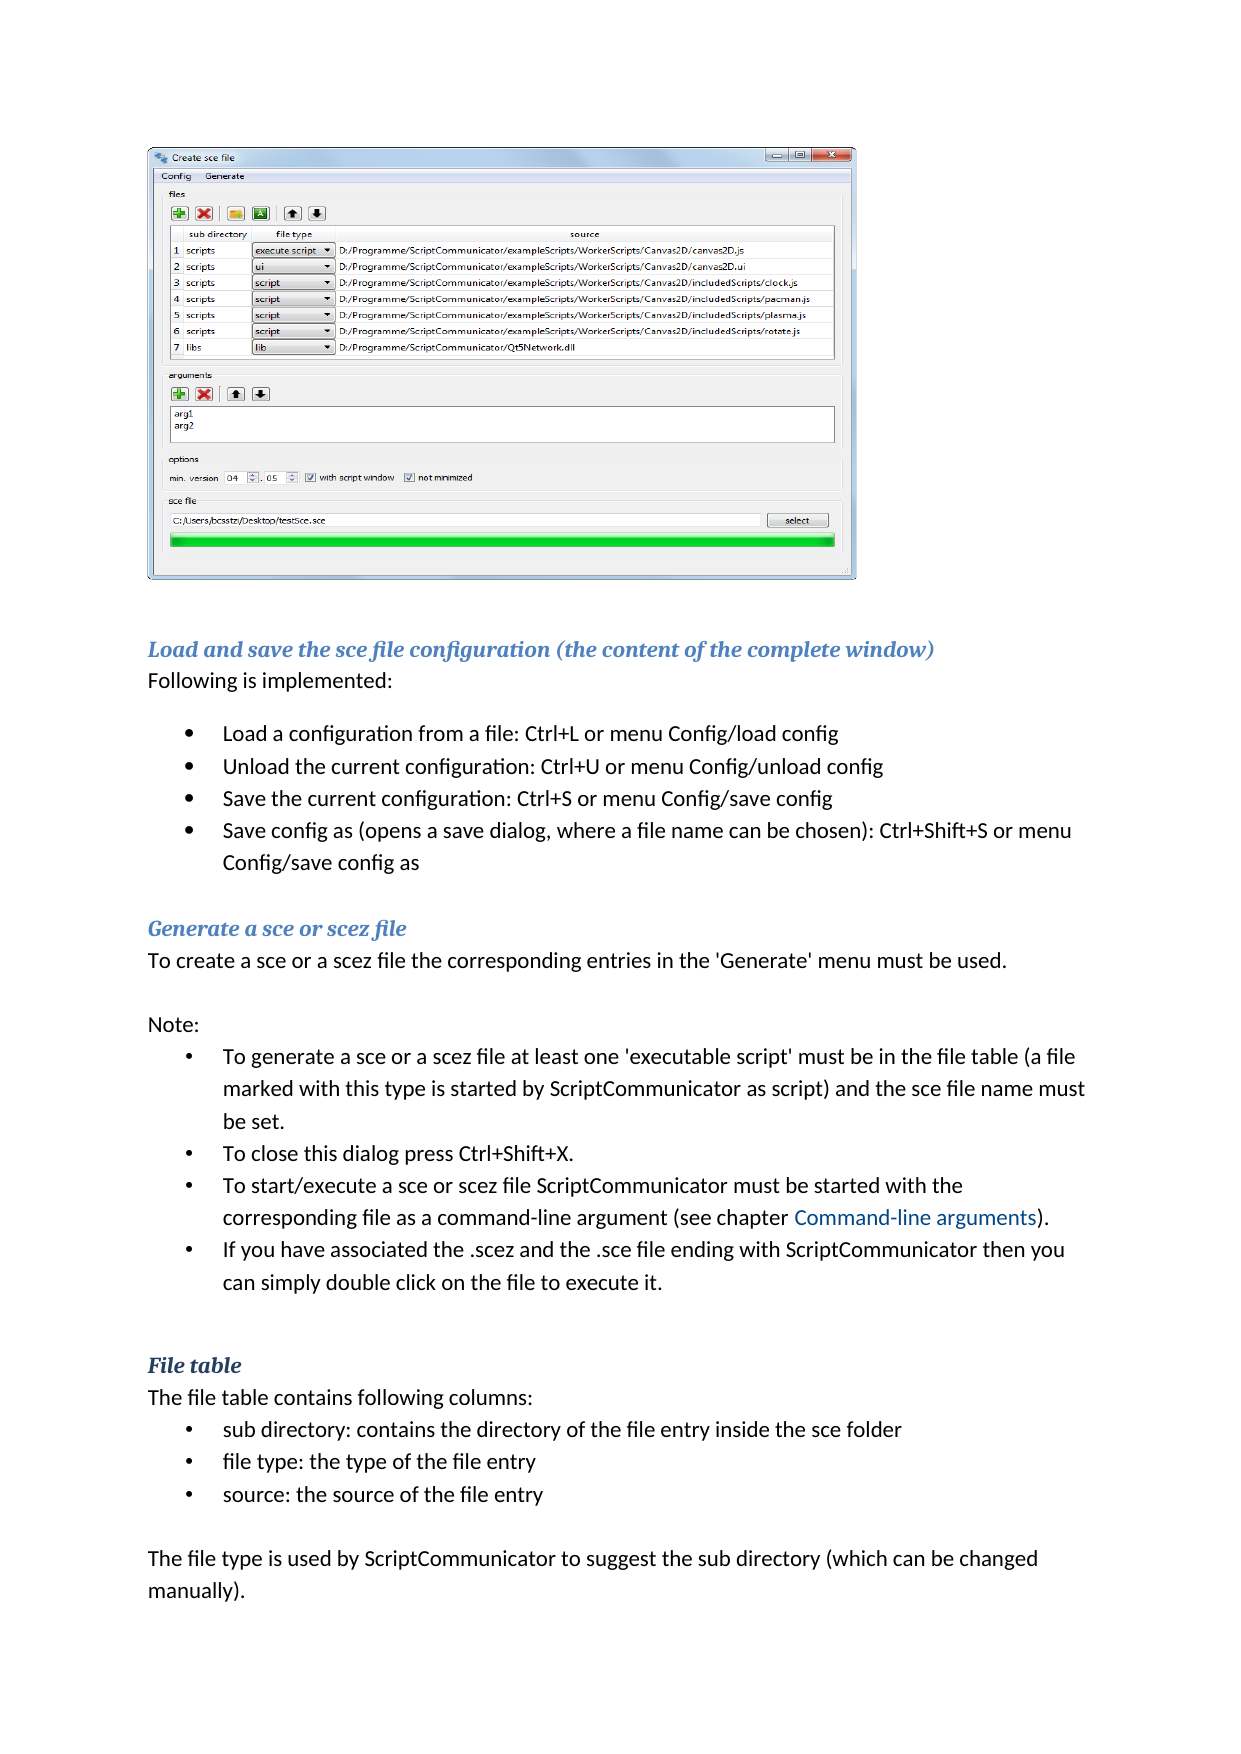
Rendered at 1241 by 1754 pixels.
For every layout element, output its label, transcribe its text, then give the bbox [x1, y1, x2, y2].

list Save the current configuration: Ctrl+S or menu Config/save config [185, 784, 1093, 812]
list Load a configuration from a file: Ctrl+L or menu Config/load config [185, 719, 1093, 748]
list source: the source of the file entry [185, 1480, 1093, 1508]
list If you have associated the .scez and the .sce file ending with ScriptCommunicator then you can simply double click on the file to execute it. [185, 1236, 1093, 1296]
text Following is implemented: [148, 667, 1093, 694]
text The file table contains following columns: [148, 1383, 1093, 1411]
list Note: [148, 1010, 1093, 1038]
list Unload the current configuration: Ctrl+U or menu Config/unload config [185, 752, 1093, 780]
subtitle File table [148, 1353, 1093, 1379]
subtitle Generate a sce or scez file [148, 916, 1093, 942]
list To generate a sce or a scez file at least one 'executable script' must be in the file table (a file marked with this type is started by ScriptCommunicator as script) and the sce file name must be set. [185, 1042, 1093, 1135]
text The file type is used by ScriptCommunicator to suggest the sub directory (which can be changed manually). [148, 1544, 1093, 1604]
list To create a sce or a scez file the corresponding entries in the 'Generate' menu must be used. [148, 946, 1093, 974]
list sub directory: contains the directory of the file entry inside the sce folder [185, 1415, 1093, 1443]
picture [147, 147, 857, 580]
list file type: the type of the file entry [185, 1447, 1093, 1476]
subtitle Load and save the sce file configuration (the content of the complete window) [148, 636, 1093, 663]
list To start/execute a sce or scez file ScriptCommunicator must be started with the corresponding file as a command-line argument (see chapter Command-line arguments). [185, 1171, 1093, 1231]
list To close this dialog press Ctrl+Shift+X. [185, 1139, 1093, 1167]
list Save config as (opens a save dialog, where a file name can be chosen): Ctrl+Shift+S or menu Config/save config as [185, 816, 1093, 876]
